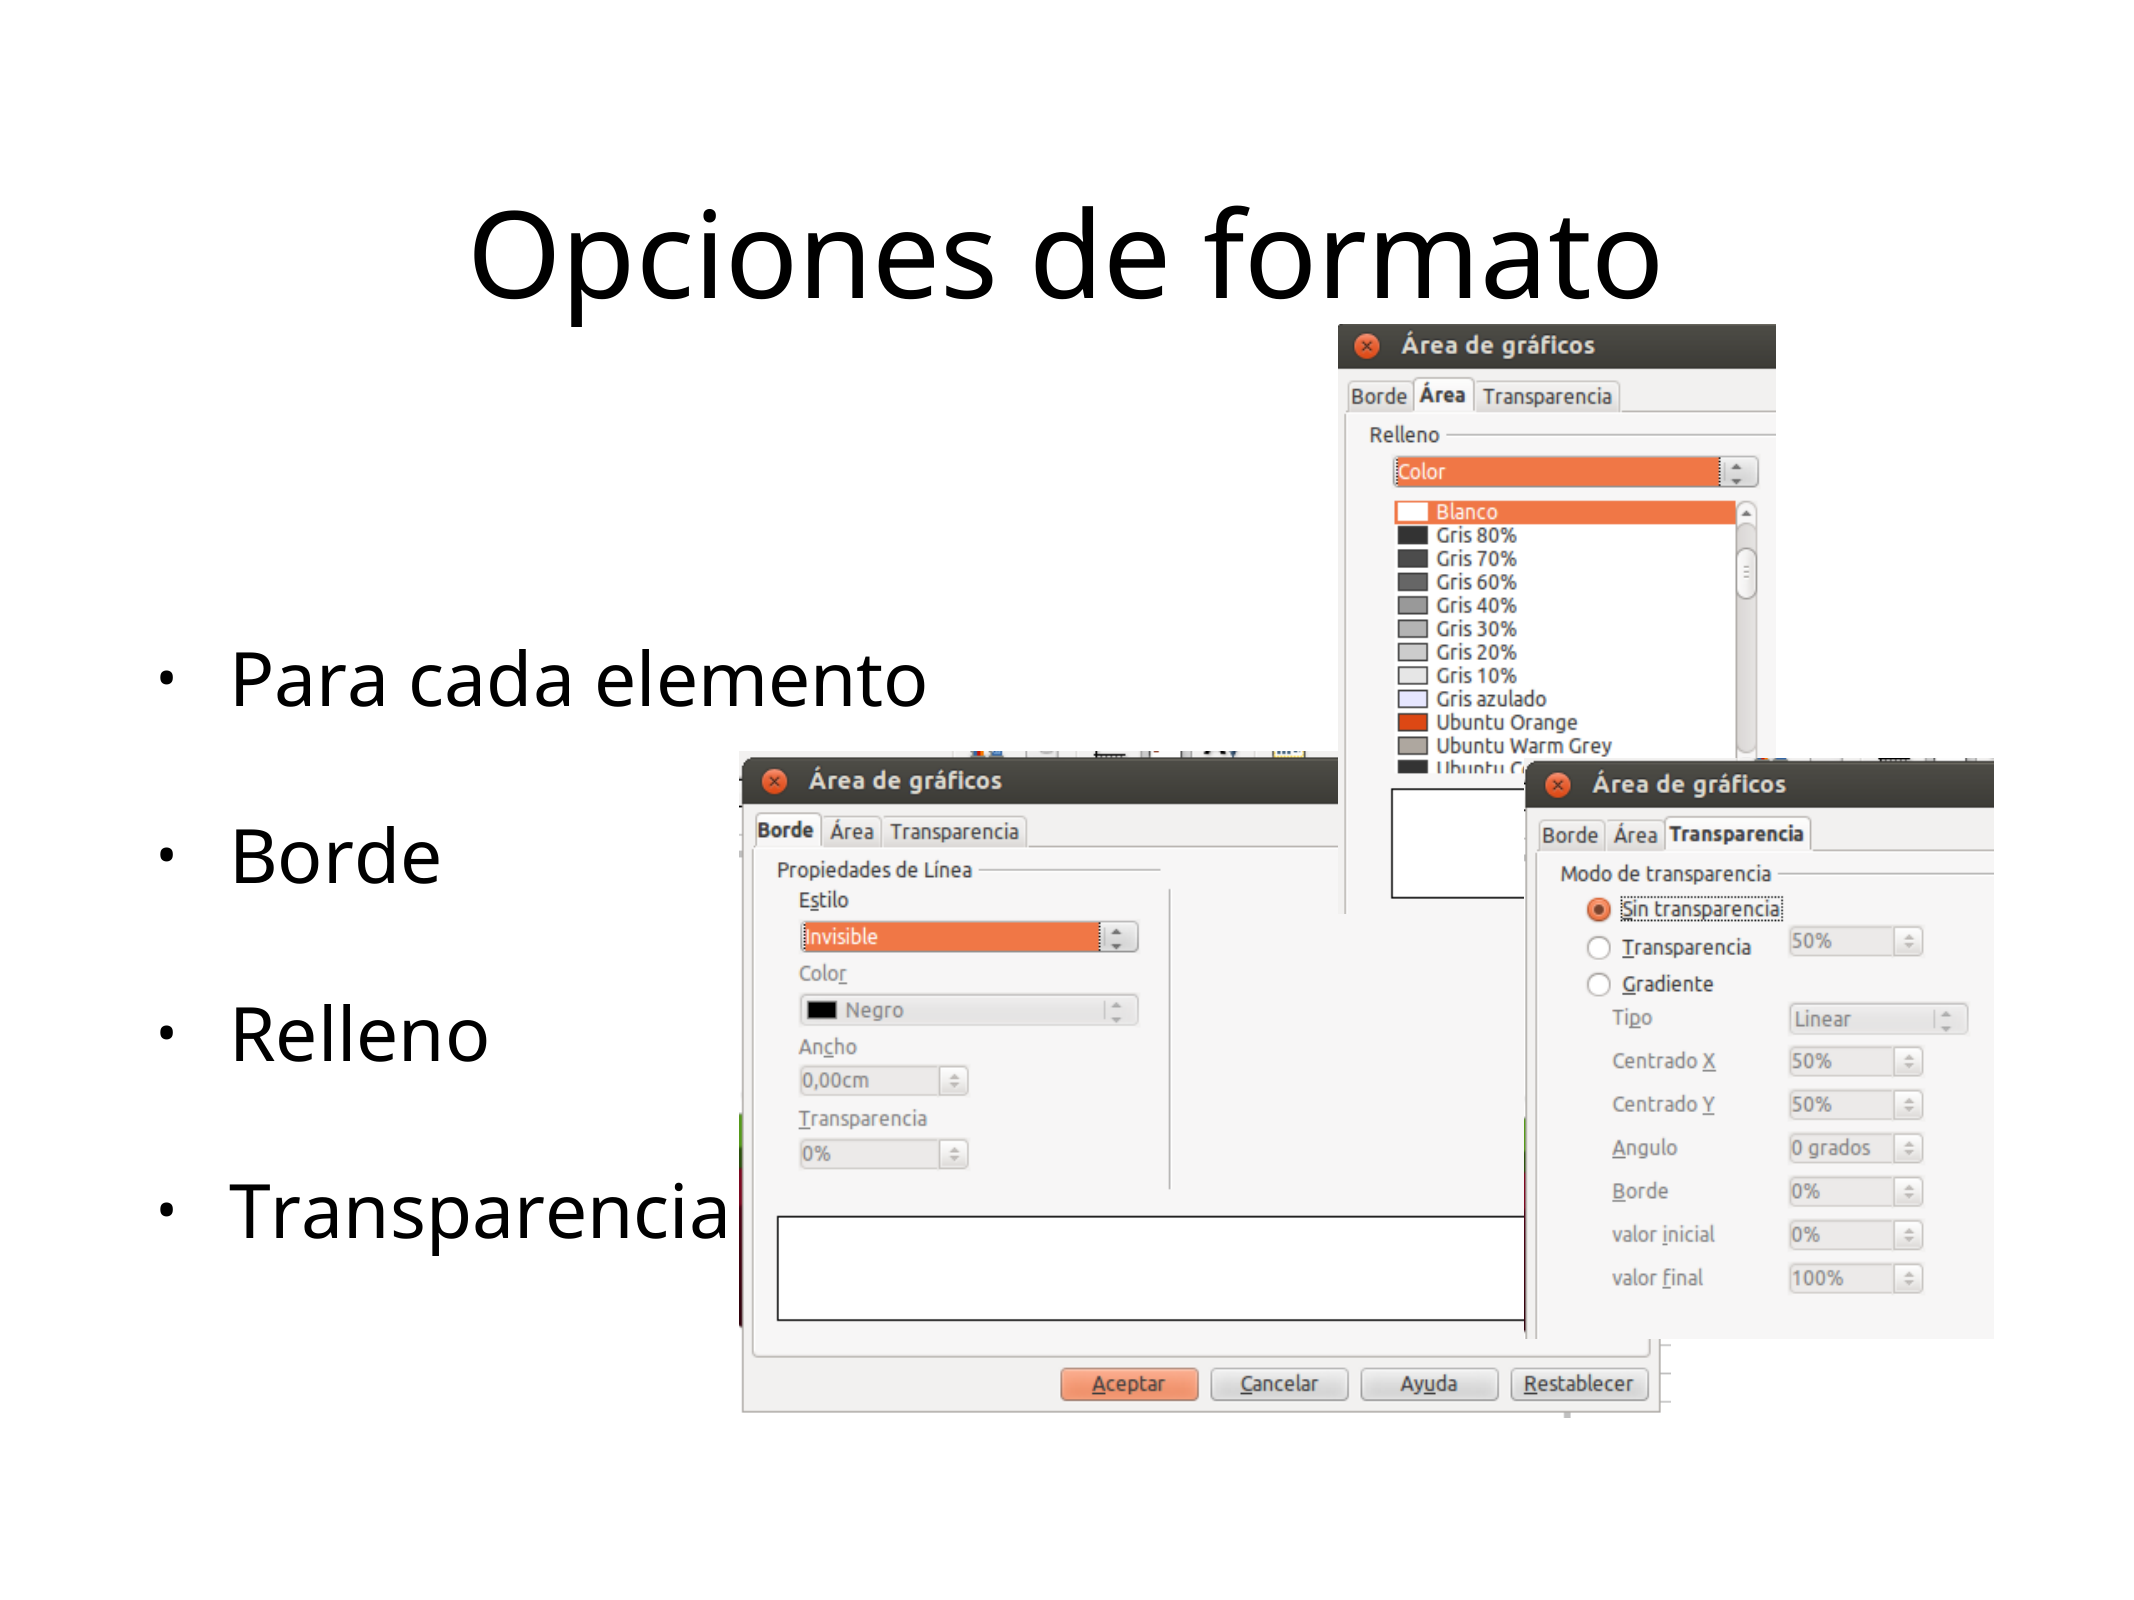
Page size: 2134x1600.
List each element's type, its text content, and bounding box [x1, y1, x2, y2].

list Para cada elemento Borde Relleno Transparencia [156, 427, 1055, 1459]
picture [739, 324, 1994, 1418]
title Opciones de formato [156, 72, 1978, 428]
